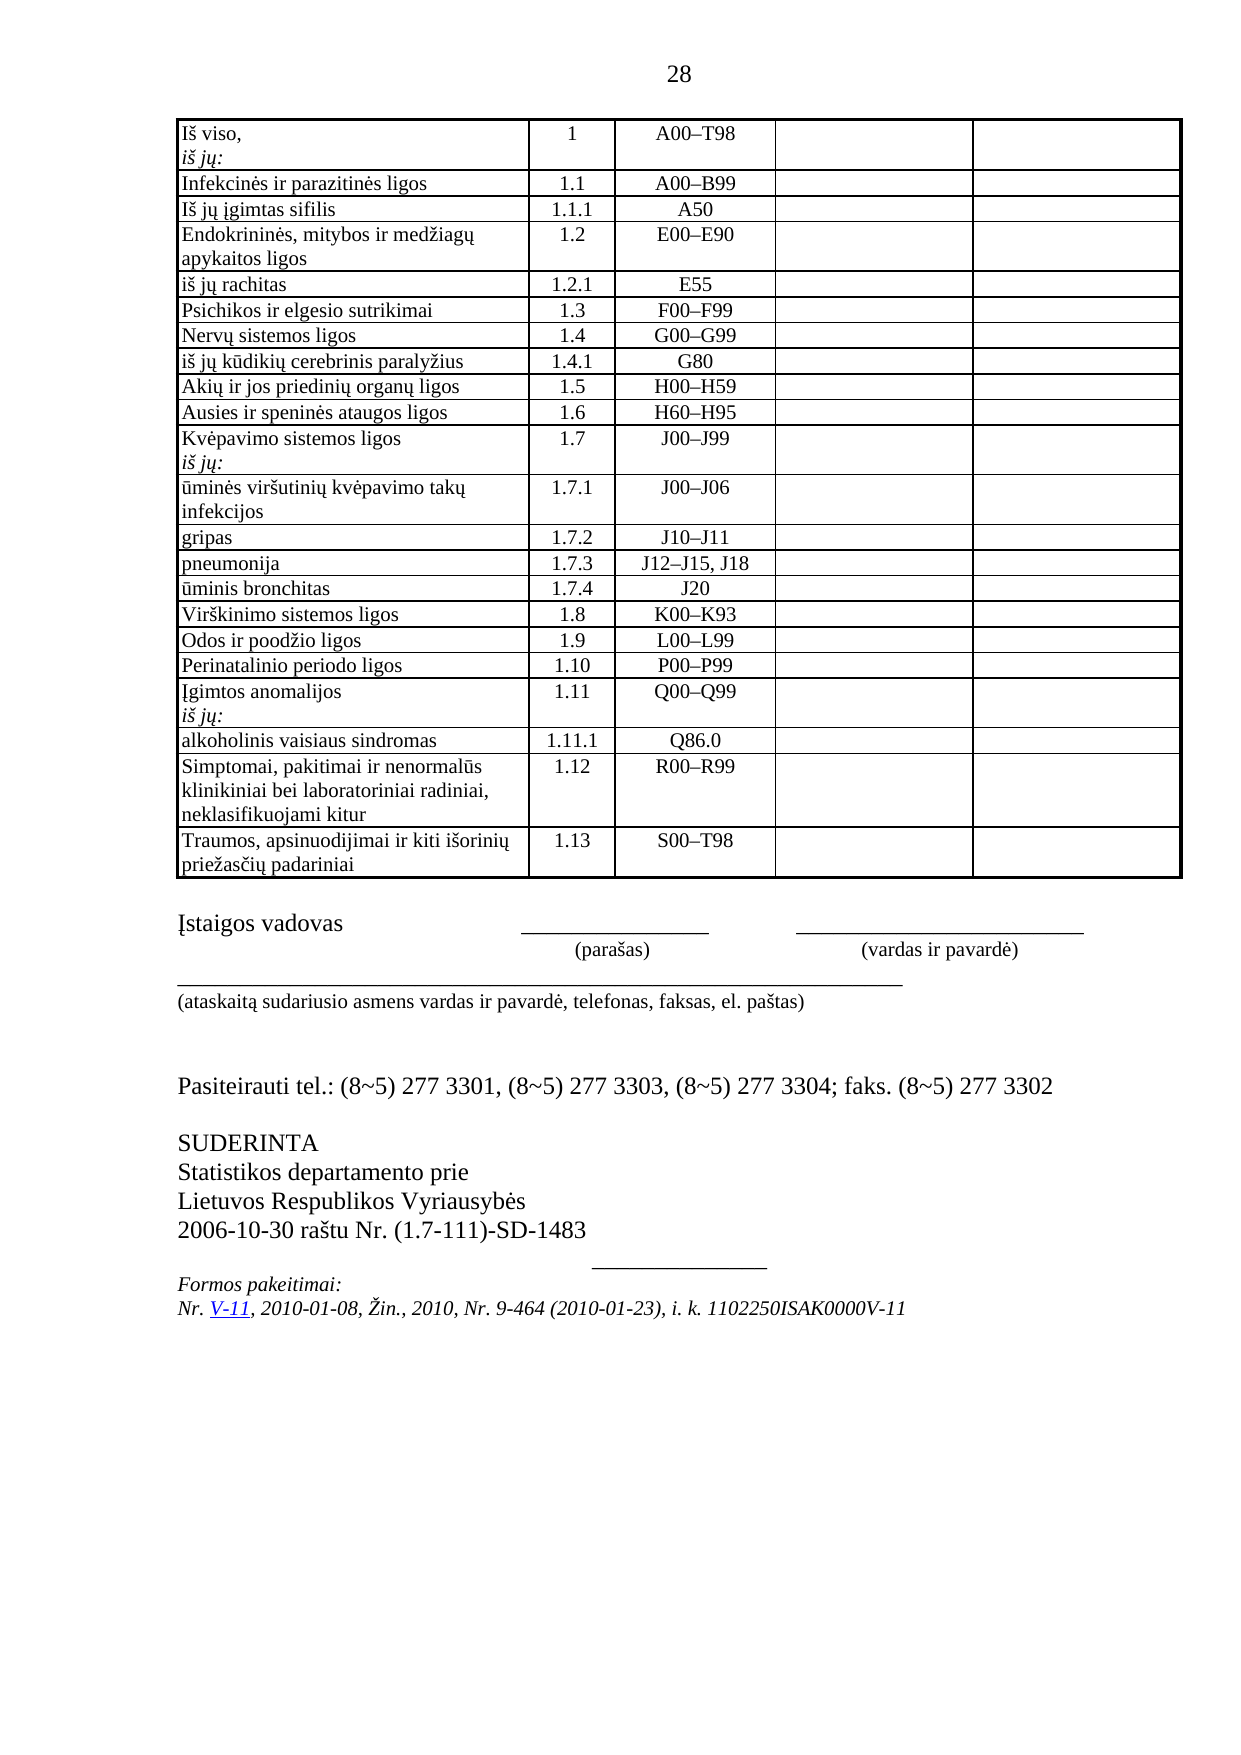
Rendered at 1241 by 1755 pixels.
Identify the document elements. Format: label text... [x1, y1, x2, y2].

table_cell ūminės viršutinių kvėpavimo takų infekcijos [179, 475, 528, 523]
text 2006-10-30 raštu Nr. (1.7-111)-SD-1483 [177, 1215, 1181, 1243]
table_cell Ausies ir speninės ataugos ligos [179, 400, 528, 424]
table_cell [974, 323, 1179, 347]
table_cell Odos ir poodžio ligos [179, 628, 528, 652]
table_cell [776, 754, 972, 826]
table_cell 1.7 [530, 426, 614, 474]
table_cell Psichikos ir elgesio sutrikimai [179, 298, 528, 322]
text __________________________________________________________ [177, 961, 1181, 989]
text Formos pakeitimai: [177, 1272, 1181, 1296]
table_cell F00–F99 [616, 298, 775, 322]
table_cell Įgimtos anomalijos iš jų: [179, 679, 528, 727]
table_cell [776, 121, 972, 169]
table_cell 1.7.3 [530, 551, 614, 575]
table_cell Traumos, apsinuodijimai ir kiti išorinių priežasčių padariniai [179, 828, 528, 876]
table_cell ūminis bronchitas [179, 576, 528, 600]
table_cell [776, 475, 972, 523]
table_cell 1.7.4 [530, 576, 614, 600]
table_cell [776, 525, 972, 549]
table_cell 1.13 [530, 828, 614, 876]
table_cell [974, 171, 1179, 195]
table_cell 1.1 [530, 171, 614, 195]
table_cell [974, 653, 1179, 677]
table_cell [974, 272, 1179, 296]
table_cell gripas [179, 525, 528, 549]
table_cell [776, 602, 972, 626]
text Nr. V-11, 2010-01-08, Žin., 2010, Nr. 9-464 (2010-01-23), i. k. 1102250ISAK0000V-11 [177, 1296, 1181, 1320]
text ______________ [177, 1243, 1181, 1272]
table_cell [776, 375, 972, 398]
table_cell [776, 628, 972, 652]
table_cell H60–H95 [616, 400, 775, 424]
text (parašas) (vardas ir pavardė) [177, 937, 1181, 961]
table_cell [776, 828, 972, 876]
text Įstaigos vadovas _______________ _______________________ [177, 908, 1181, 937]
table_cell Kvėpavimo sistemos ligos iš jų: [179, 426, 528, 474]
table_cell Iš jų įgimtas sifilis [179, 197, 528, 221]
table_cell [974, 602, 1179, 626]
table_cell E00–E90 [616, 222, 775, 270]
table_cell [974, 828, 1179, 876]
table_cell [776, 551, 972, 575]
table_cell L00–L99 [616, 628, 775, 652]
table_cell 1.10 [530, 653, 614, 677]
table_cell J00–J99 [616, 426, 775, 474]
text Pasiteirauti tel.: (8~5) 277 3301, (8~5) 277 3303, (8~5) 277 3304; faks. (8~5) 277 3302 [177, 1071, 1181, 1100]
table_cell P00–P99 [616, 653, 775, 677]
table_cell S00–T98 [616, 828, 775, 876]
table_cell [974, 475, 1179, 523]
table_cell [776, 171, 972, 195]
table_cell [776, 272, 972, 296]
table_cell E55 [616, 272, 775, 296]
table_cell A50 [616, 197, 775, 221]
table_cell Q86.0 [616, 728, 775, 752]
text Statistikos departamento prie [177, 1157, 1181, 1186]
table_cell 1.1.1 [530, 197, 614, 221]
table_cell [974, 197, 1179, 221]
table_cell [776, 576, 972, 600]
table_cell J20 [616, 576, 775, 600]
table_cell [776, 222, 972, 270]
table_cell H00–H59 [616, 375, 775, 398]
table_cell Q00–Q99 [616, 679, 775, 727]
table_cell 1.6 [530, 400, 614, 424]
table_cell 1.11 [530, 679, 614, 727]
table_cell 1.12 [530, 754, 614, 826]
table_cell Endokrininės, mitybos ir medžiagų apykaitos ligos [179, 222, 528, 270]
table_cell [776, 197, 972, 221]
table_cell A00–T98 [616, 121, 775, 169]
table_cell [974, 551, 1179, 575]
table_cell [974, 576, 1179, 600]
table_cell alkoholinis vaisiaus sindromas [179, 728, 528, 752]
table_cell [974, 400, 1179, 424]
table_cell Akių ir jos priedinių organų ligos [179, 375, 528, 398]
table_cell Iš viso, iš jų: [179, 121, 528, 169]
table_cell Virškinimo sistemos ligos [179, 602, 528, 626]
table_cell [974, 754, 1179, 826]
table_cell [776, 728, 972, 752]
table_cell [776, 679, 972, 727]
table_cell K00–K93 [616, 602, 775, 626]
table_cell [974, 222, 1179, 270]
table_cell G00–G99 [616, 323, 775, 347]
table_cell [776, 400, 972, 424]
text SUDERINTA [177, 1128, 1181, 1157]
text (ataskaitą sudariusio asmens vardas ir pavardė, telefonas, faksas, el. paštas) [177, 989, 1181, 1013]
table_cell 1.8 [530, 602, 614, 626]
table_cell [974, 349, 1179, 373]
table_cell A00–B99 [616, 171, 775, 195]
table_cell 1.2.1 [530, 272, 614, 296]
table_cell pneumonija [179, 551, 528, 575]
table_cell 1.2 [530, 222, 614, 270]
table_cell 1.9 [530, 628, 614, 652]
table_cell Infekcinės ir parazitinės ligos [179, 171, 528, 195]
table_cell Perinatalinio periodo ligos [179, 653, 528, 677]
table_cell 1.4.1 [530, 349, 614, 373]
table_cell [776, 323, 972, 347]
table_cell [776, 426, 972, 474]
table_cell 1.7.1 [530, 475, 614, 523]
table_cell J12–J15, J18 [616, 551, 775, 575]
table_cell Simptomai, pakitimai ir nenormalūs klinikiniai bei laboratoriniai radiniai, neklasifikuojami kitur [179, 754, 528, 826]
table_cell J10–J11 [616, 525, 775, 549]
table_cell R00–R99 [616, 754, 775, 826]
table_cell [776, 349, 972, 373]
table_cell 1.11.1 [530, 728, 614, 752]
table_cell G80 [616, 349, 775, 373]
table_cell Nervų sistemos ligos [179, 323, 528, 347]
table_cell J00–J06 [616, 475, 775, 523]
text Lietuvos Respublikos Vyriausybės [177, 1186, 1181, 1215]
table_cell [974, 298, 1179, 322]
table_cell [974, 121, 1179, 169]
table_cell 1 [530, 121, 614, 169]
table_cell [974, 679, 1179, 727]
table_cell [974, 426, 1179, 474]
table_cell [776, 653, 972, 677]
table_cell iš jų kūdikių cerebrinis paralyžius [179, 349, 528, 373]
table_cell [974, 628, 1179, 652]
table_cell [974, 525, 1179, 549]
table_cell 1.4 [530, 323, 614, 347]
table_cell [974, 375, 1179, 398]
table_cell 1.5 [530, 375, 614, 398]
table_cell 1.3 [530, 298, 614, 322]
table_cell iš jų rachitas [179, 272, 528, 296]
table_cell 1.7.2 [530, 525, 614, 549]
table_cell [776, 298, 972, 322]
table_cell [974, 728, 1179, 752]
